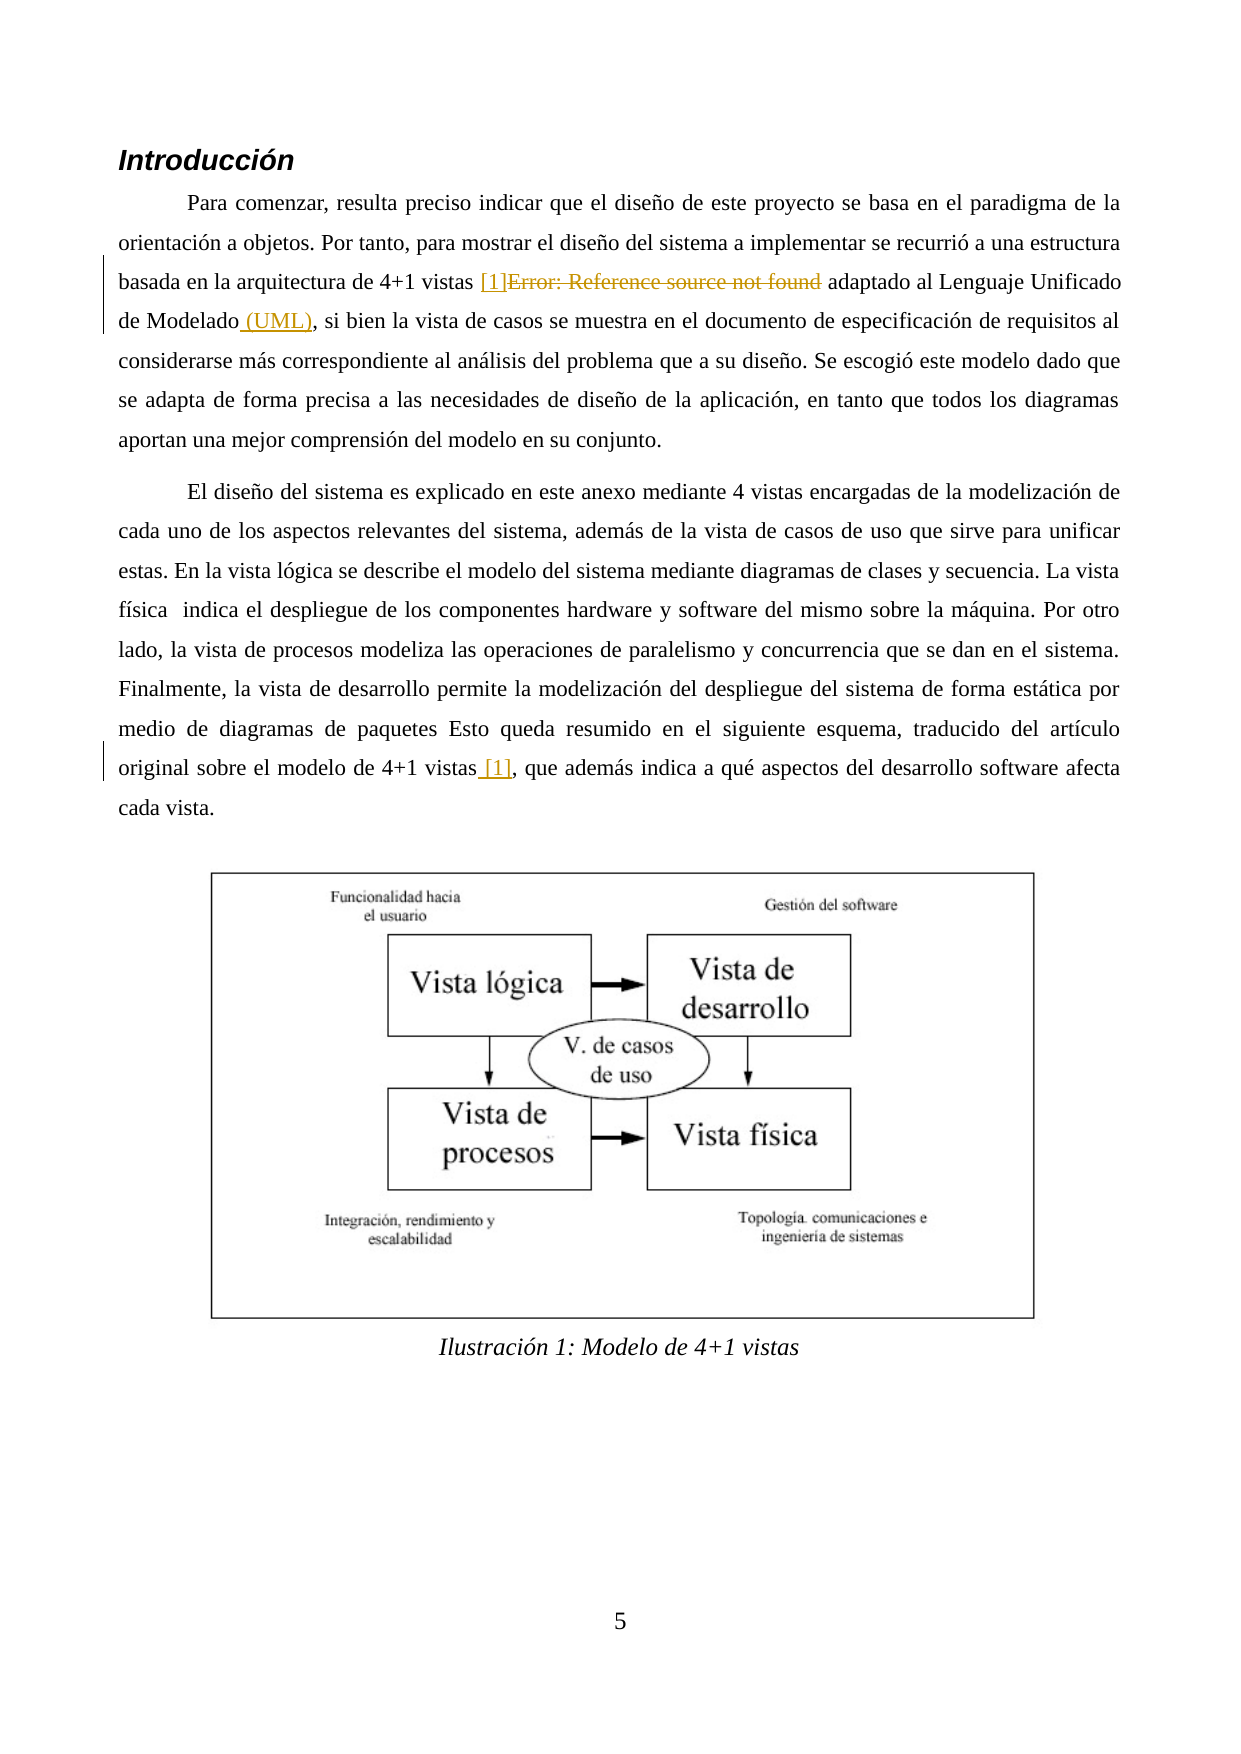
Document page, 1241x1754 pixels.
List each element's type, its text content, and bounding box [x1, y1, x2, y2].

subtitle Introducción [118, 143, 1122, 177]
text El diseño del sistema es explicado en este anexo mediante 4 vistas encargadas de la modelización de cada uno de los aspectos relevantes del sistema, además de la vista de casos de uso que sirve para unificar estas. En la vista lógica se describe el modelo del sistema mediante diagramas de clases y secuencia. La vista física indica el despliegue de los componentes hardware y software del mismo sobre la máquina. Por otro lado, la vista de procesos modeliza las operaciones de paralelismo y concurrencia que se dan en el sistema. Finalmente, la vista de desarrollo permite la modelización del despliegue del sistema de forma estática por medio de diagramas de paquetes Esto queda resumido en el siguiente esquema, traducido del artículo original sobre el modelo de 4+1 vistas [1], que además indica a qué aspectos del desarrollo software afecta cada vista. [118, 478, 1122, 820]
text Para comenzar, resulta preciso indicar que el diseño de este proyecto se basa en el paradigma de la orientación a objetos. Por tanto, para mostrar el diseño del sistema a implementar se recurrió a una estructura basada en la arquitectura de 4+1 vistas [1] adaptado al Lenguaje Unificado de Modelado (UML), si bien la vista de casos se muestra en el documento de especificación de requisitos al considerarse más correspondiente al análisis del problema que a su diseño. Se escogió este modelo dado que se adapta de forma precisa a las necesidades de diseño de la aplicación, en tanto que todos los diagramas aportan una mejor comprensión del modelo en su conjunto. [118, 189, 1122, 452]
text Ilustración 1: Modelo de 4+1 vistas [188, 1333, 1052, 1361]
